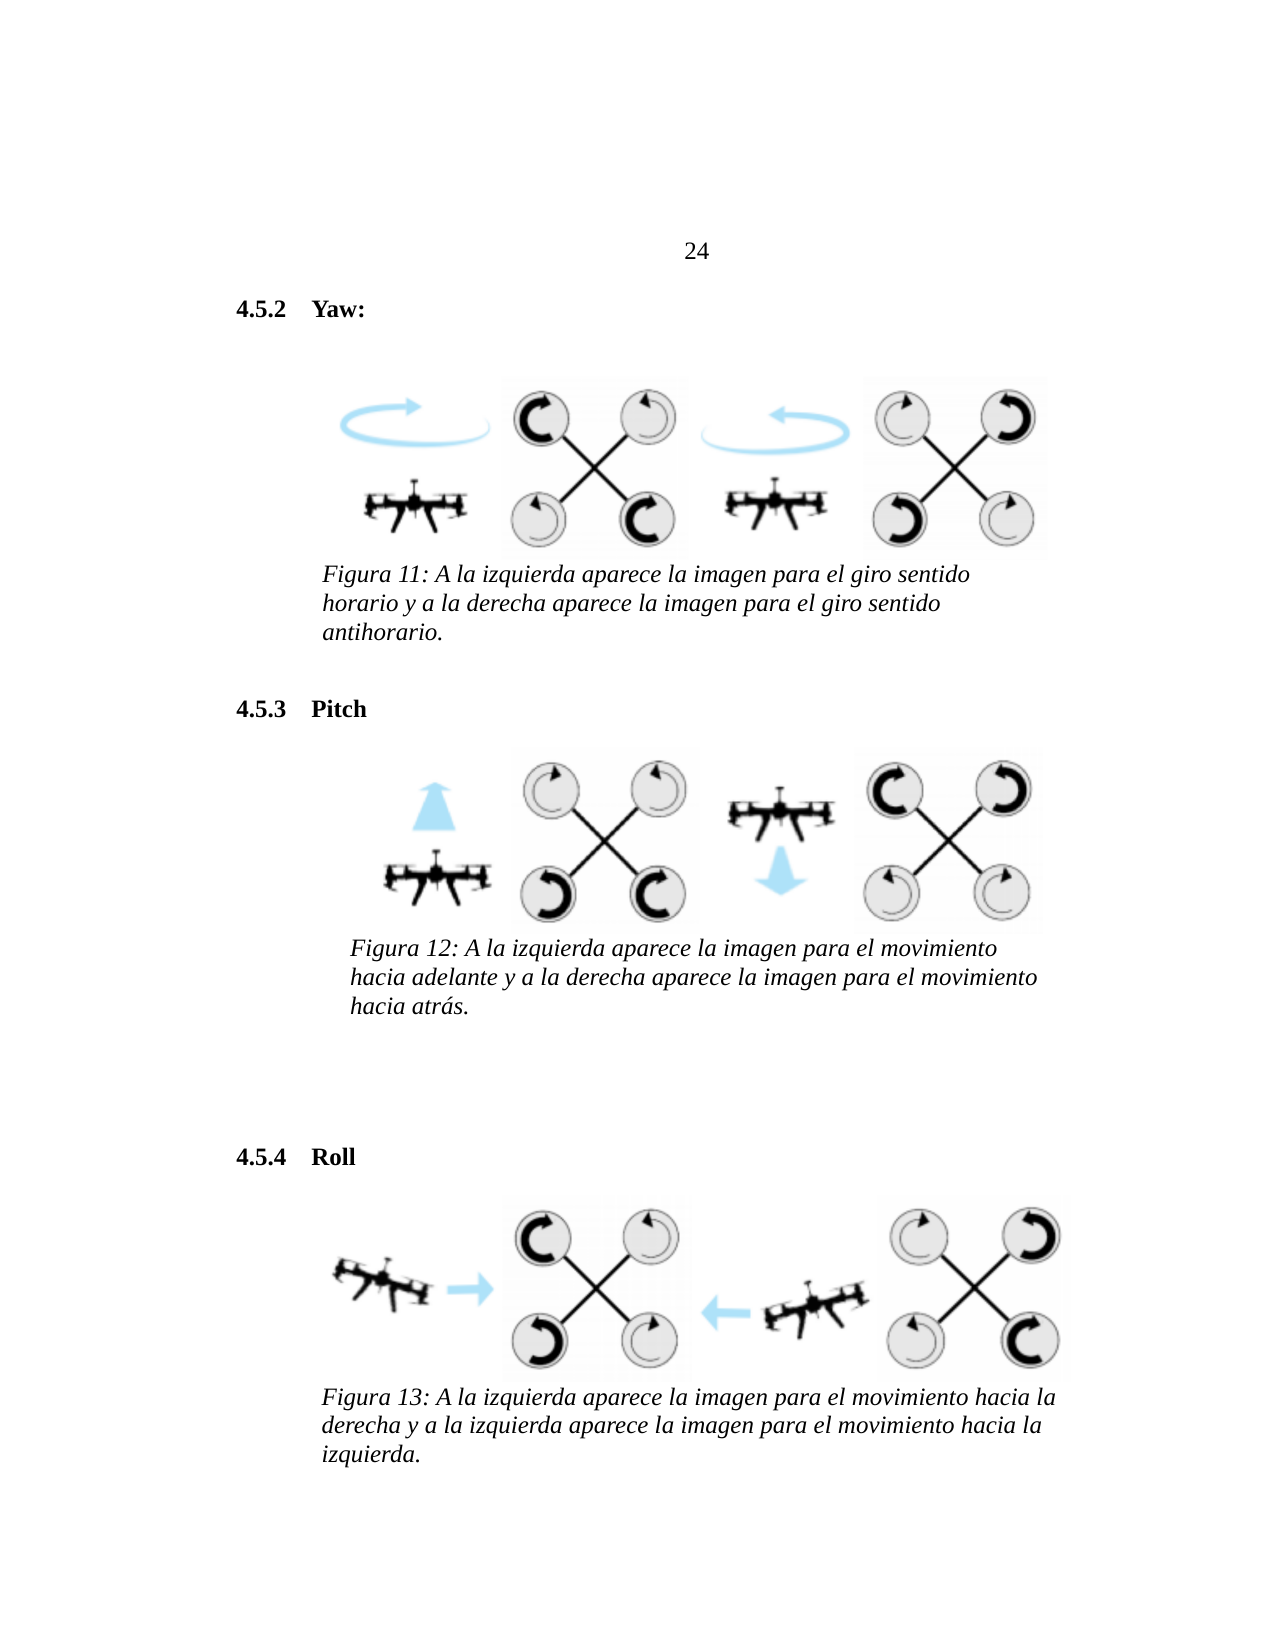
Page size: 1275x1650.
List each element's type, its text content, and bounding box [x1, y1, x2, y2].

text Figura 11: A la izquierda aparece la imagen para el giro sentido horario y a la derecha aparece la imagen para el giro sentido antihorario. [322, 560, 1048, 646]
text Figura 13: A la izquierda aparece la imagen para el movimiento hacia la derecha y a la izquierda aparece la imagen para el movimiento hacia la izquierda. [321, 1382, 1072, 1468]
subtitle Roll [236, 1142, 1157, 1171]
subtitle Yaw: [236, 294, 1157, 323]
subtitle Pitch [236, 694, 1157, 722]
picture [350, 747, 1044, 934]
picture [322, 376, 1048, 560]
picture [321, 1195, 1072, 1382]
text Figura 12: A la izquierda aparece la imagen para el movimiento hacia adelante y a la derecha aparece la imagen para el movimiento hacia atrás. [350, 934, 1043, 1020]
